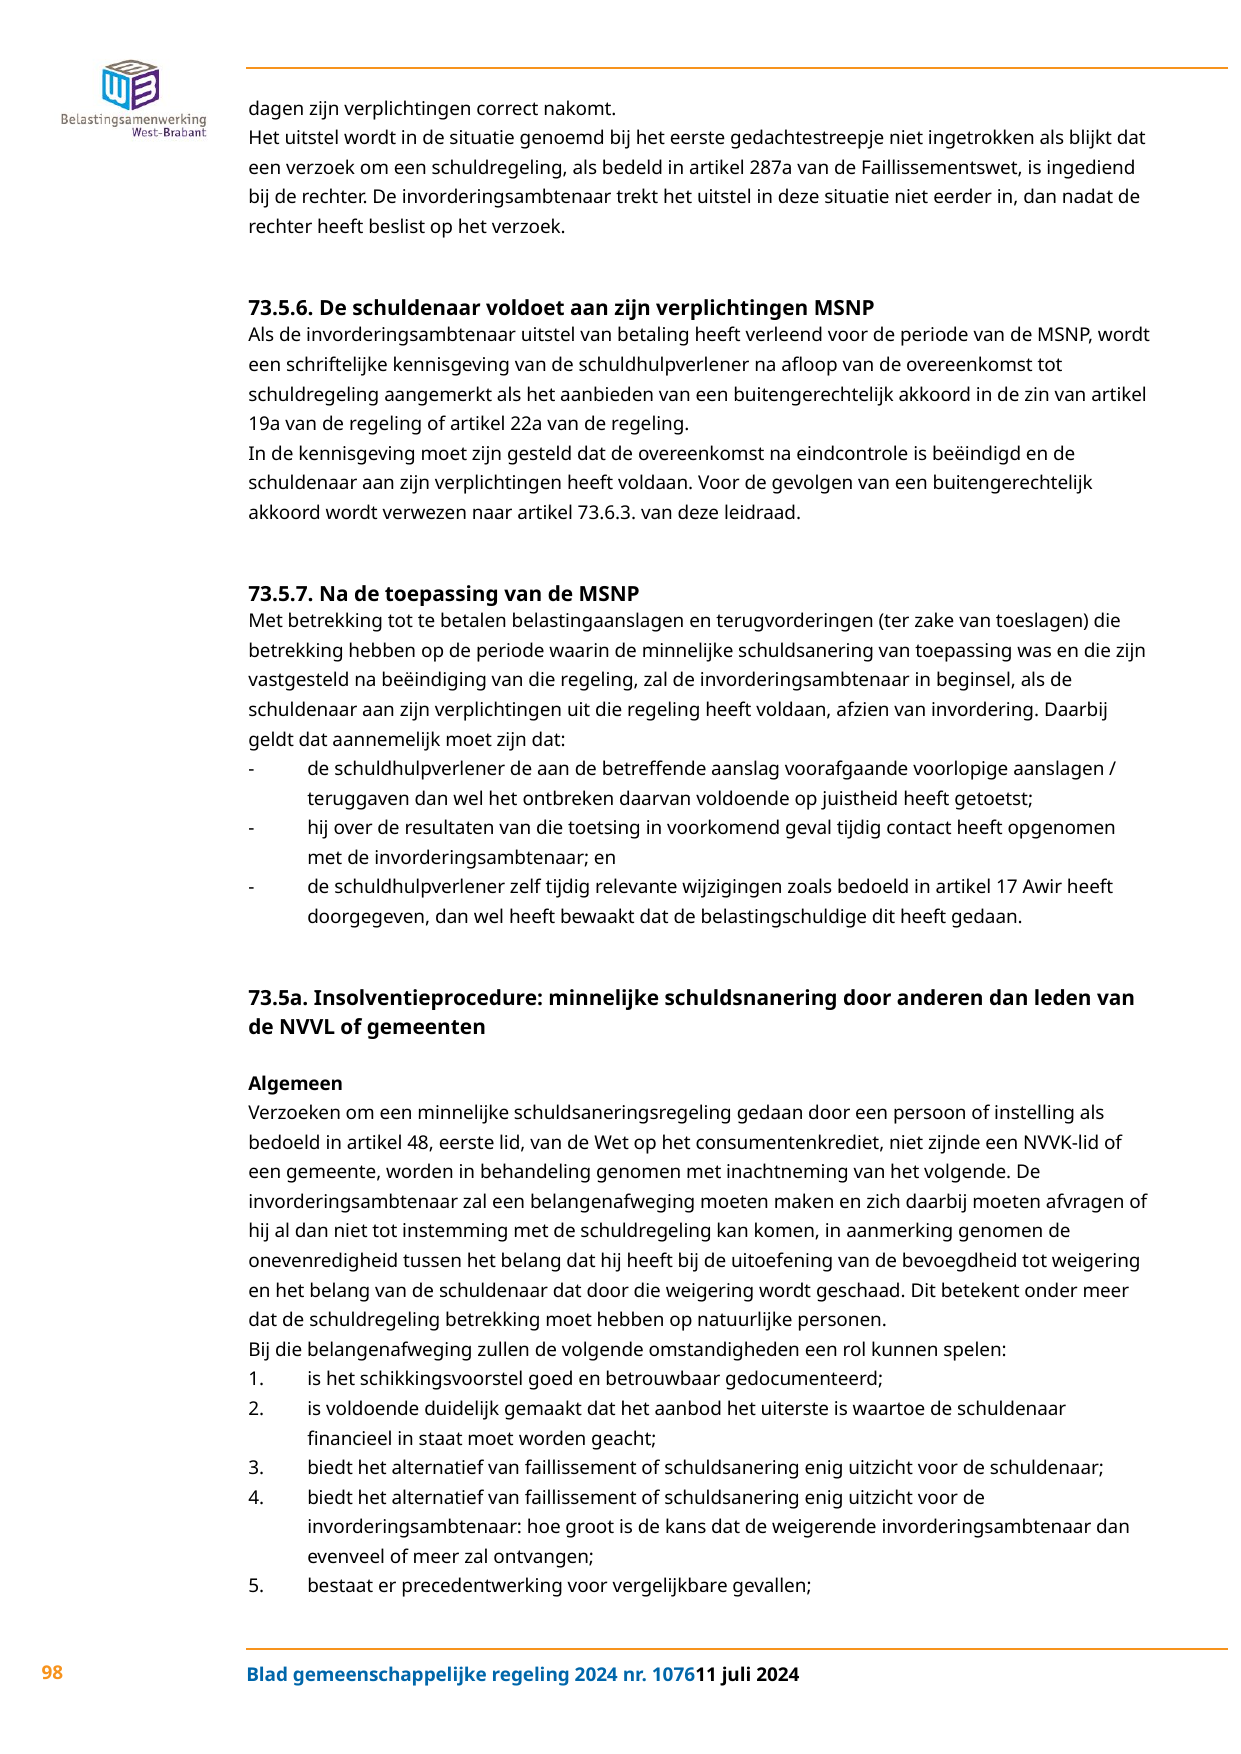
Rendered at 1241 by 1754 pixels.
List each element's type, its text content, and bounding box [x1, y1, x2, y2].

text Algemeen [248, 1070, 1152, 1096]
text Bij die belangenafweging zullen de volgende omstandigheden een rol kunnen spelen: [248, 1336, 1152, 1362]
text Als de invorderingsambtenaar uitstel van betaling heeft verleend voor de periode van de MSNP, wordt een schriftelijke kennisgeving van de schuldhulpverlener na afloop van de overeenkomst tot schuldregeling aangemerkt als het aanbieden van een buitengerechtelijk akkoord in de zin van artikel 19a van de regeling of artikel 22a van de regeling. [248, 322, 1152, 436]
list biedt het alternatief van faillissement of schuldsanering enig uitzicht voor de schuldenaar; [248, 1454, 1152, 1480]
text In de kennisgeving moet zijn gesteld dat de overeenkomst na eindcontrole is beëindigd en de schuldenaar aan zijn verplichtingen heeft voldaan. Voor de gevolgen van een buitengerechtelijk akkoord wordt verwezen naar artikel 73.6.3. van deze leidraad. [248, 440, 1152, 525]
text Verzoeken om een minnelijke schuldsaneringsregeling gedaan door een persoon of instelling als bedoeld in artikel 48, eerste lid, van de Wet op het consumentenkrediet, niet zijnde een NVVK-lid of een gemeente, worden in behandeling genomen met inachtneming van het volgende. De invorderingsambtenaar zal een belangenafweging moeten maken en zich daarbij moeten afvragen of hij al dan niet tot instemming met de schuldregeling kan komen, in aanmerking genomen de onevenredigheid tussen het belang dat hij heeft bij de uitoefening van de bevoegdheid tot weigering en het belang van de schuldenaar dat door die weigering wordt geschaad. Dit betekent onder meer dat de schuldregeling betrekking moet hebben op natuurlijke personen. [248, 1099, 1152, 1332]
text dagen zijn verplichtingen correct nakomt. [248, 95, 1152, 121]
text Het uitstel wordt in de situatie genoemd bij het eerste gedachtestreepje niet ingetrokken als blijkt dat een verzoek om een schuldregeling, als bedeld in artikel 287a van de Faillissementswet, is ingediend bij de rechter. De invorderingsambtenaar trekt het uitstel in deze situatie niet eerder in, dan nadat de rechter heeft beslist op het verzoek. [248, 124, 1152, 239]
list hij over de resultaten van die toetsing in voorkomend geval tijdig contact heeft opgenomen met de invorderingsambtenaar; en [248, 814, 1152, 870]
list bestaat er precedentwerking voor vergelijkbare gevallen; [248, 1573, 1152, 1598]
text 73.5a. Insolventieprocedure: minnelijke schuldsnanering door anderen dan leden van de NVVL of gemeenten [248, 983, 1152, 1040]
picture [41, 47, 231, 172]
text Met betrekking tot te betalen belastingaanslagen en terugvorderingen (ter zake van toeslagen) die betrekking hebben op de periode waarin de minnelijke schuldsanering van toepassing was en die zijn vastgesteld na beëindiging van die regeling, zal de invorderingsambtenaar in beginsel, als de schuldenaar aan zijn verplichtingen uit die regeling heeft voldaan, afzien van invordering. Daarbij geldt dat aannemelijk moet zijn dat: [248, 607, 1152, 752]
list de schuldhulpverlener de aan de betreffende aanslag voorafgaande voorlopige aanslagen / teruggaven dan wel het ontbreken daarvan voldoende op juistheid heeft getoetst; [248, 755, 1152, 811]
text 73.5.7. Na de toepassing van de MSNP [248, 579, 1152, 607]
list is voldoende duidelijk gemaakt dat het aanbod het uiterste is waartoe de schuldenaar financieel in staat moet worden geacht; [248, 1395, 1152, 1451]
list is het schikkingsvoorstel goed en betrouwbaar gedocumenteerd; [248, 1366, 1152, 1391]
list de schuldhulpverlener zelf tijdig relevante wijzigingen zoals bedoeld in artikel 17 Awir heeft doorgegeven, dan wel heeft bewaakt dat de belastingschuldige dit heeft gedaan. [248, 874, 1152, 929]
list biedt het alternatief van faillissement of schuldsanering enig uitzicht voor de invorderingsambtenaar: hoe groot is de kans dat de weigerende invorderingsambtenaar dan evenveel of meer zal ontvangen; [248, 1484, 1152, 1569]
text 73.5.6. De schuldenaar voldoet aan zijn verplichtingen MSNP [248, 293, 1152, 322]
